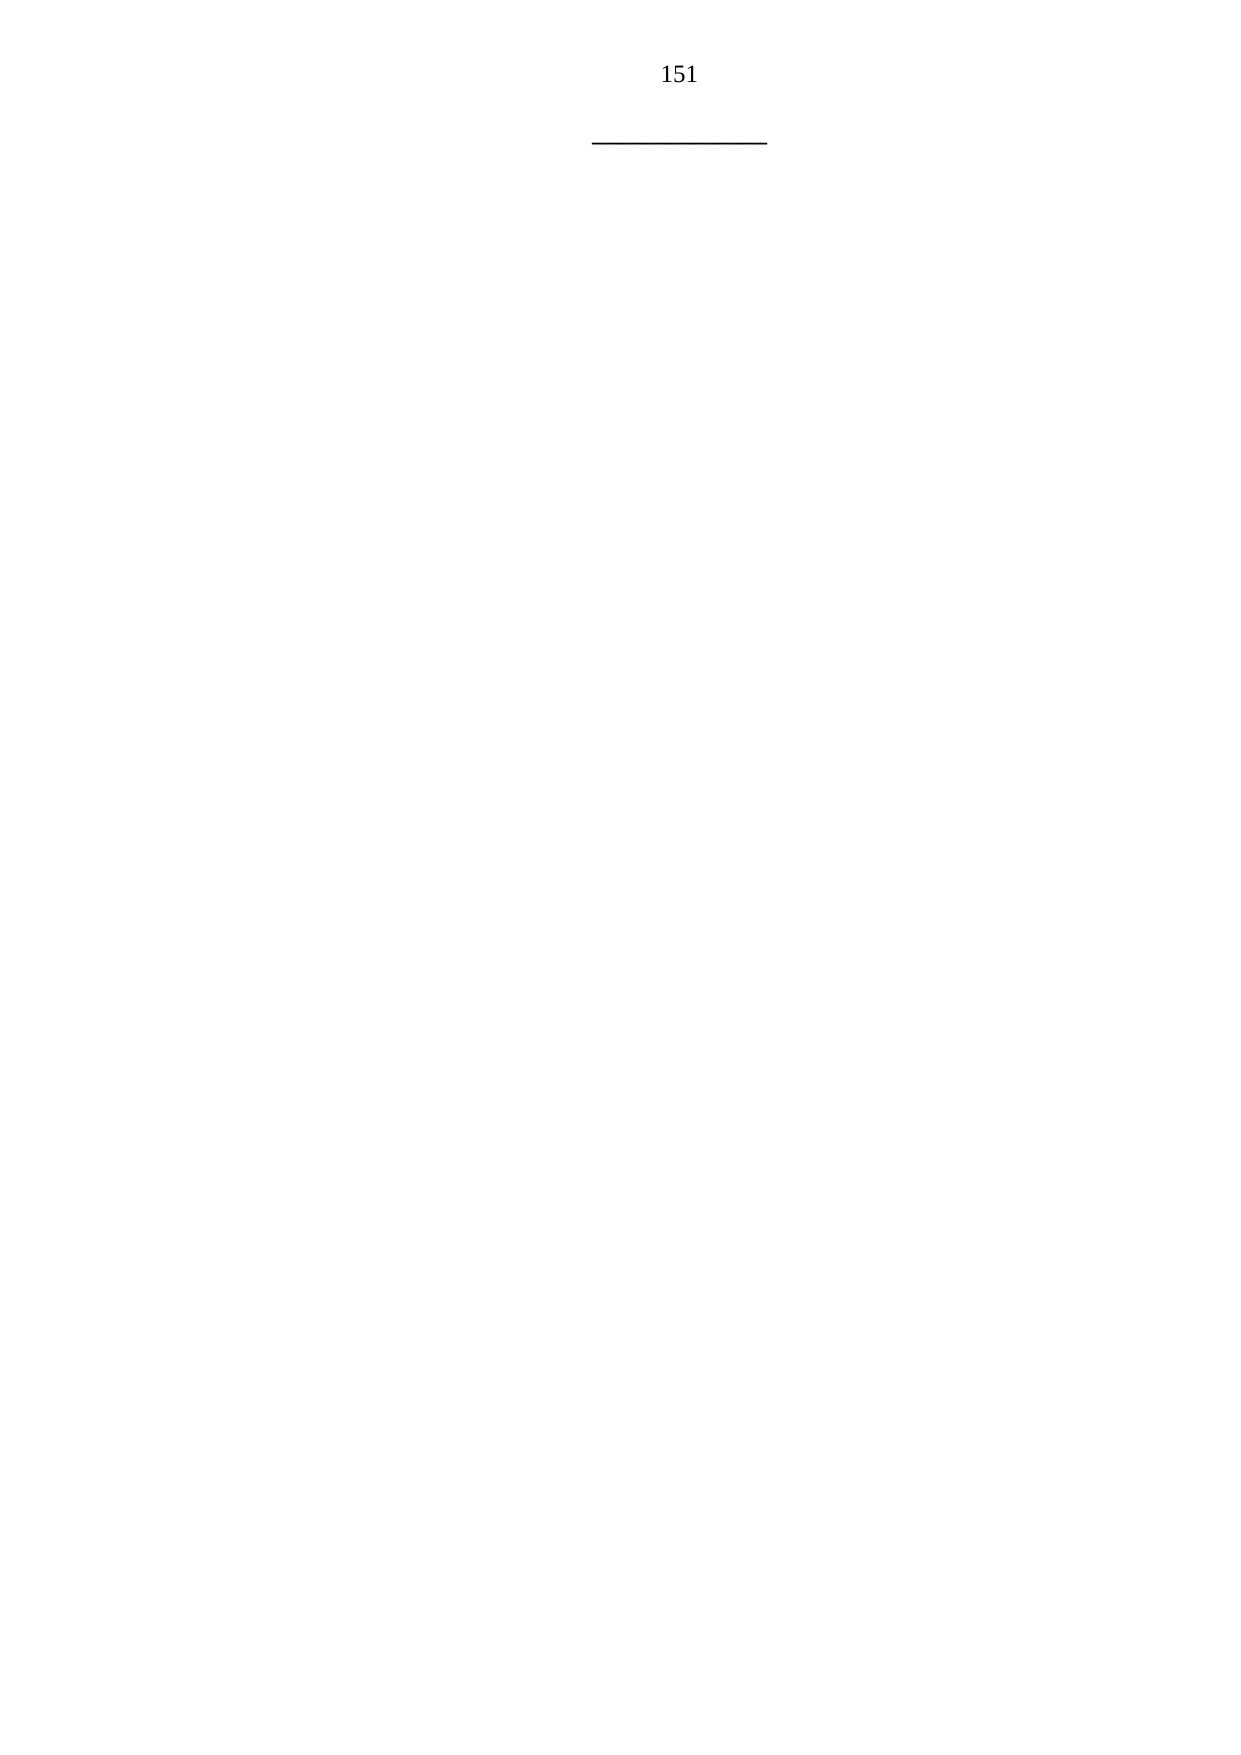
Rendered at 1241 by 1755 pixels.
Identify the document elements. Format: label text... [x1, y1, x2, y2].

text ______________ [177, 118, 1181, 147]
